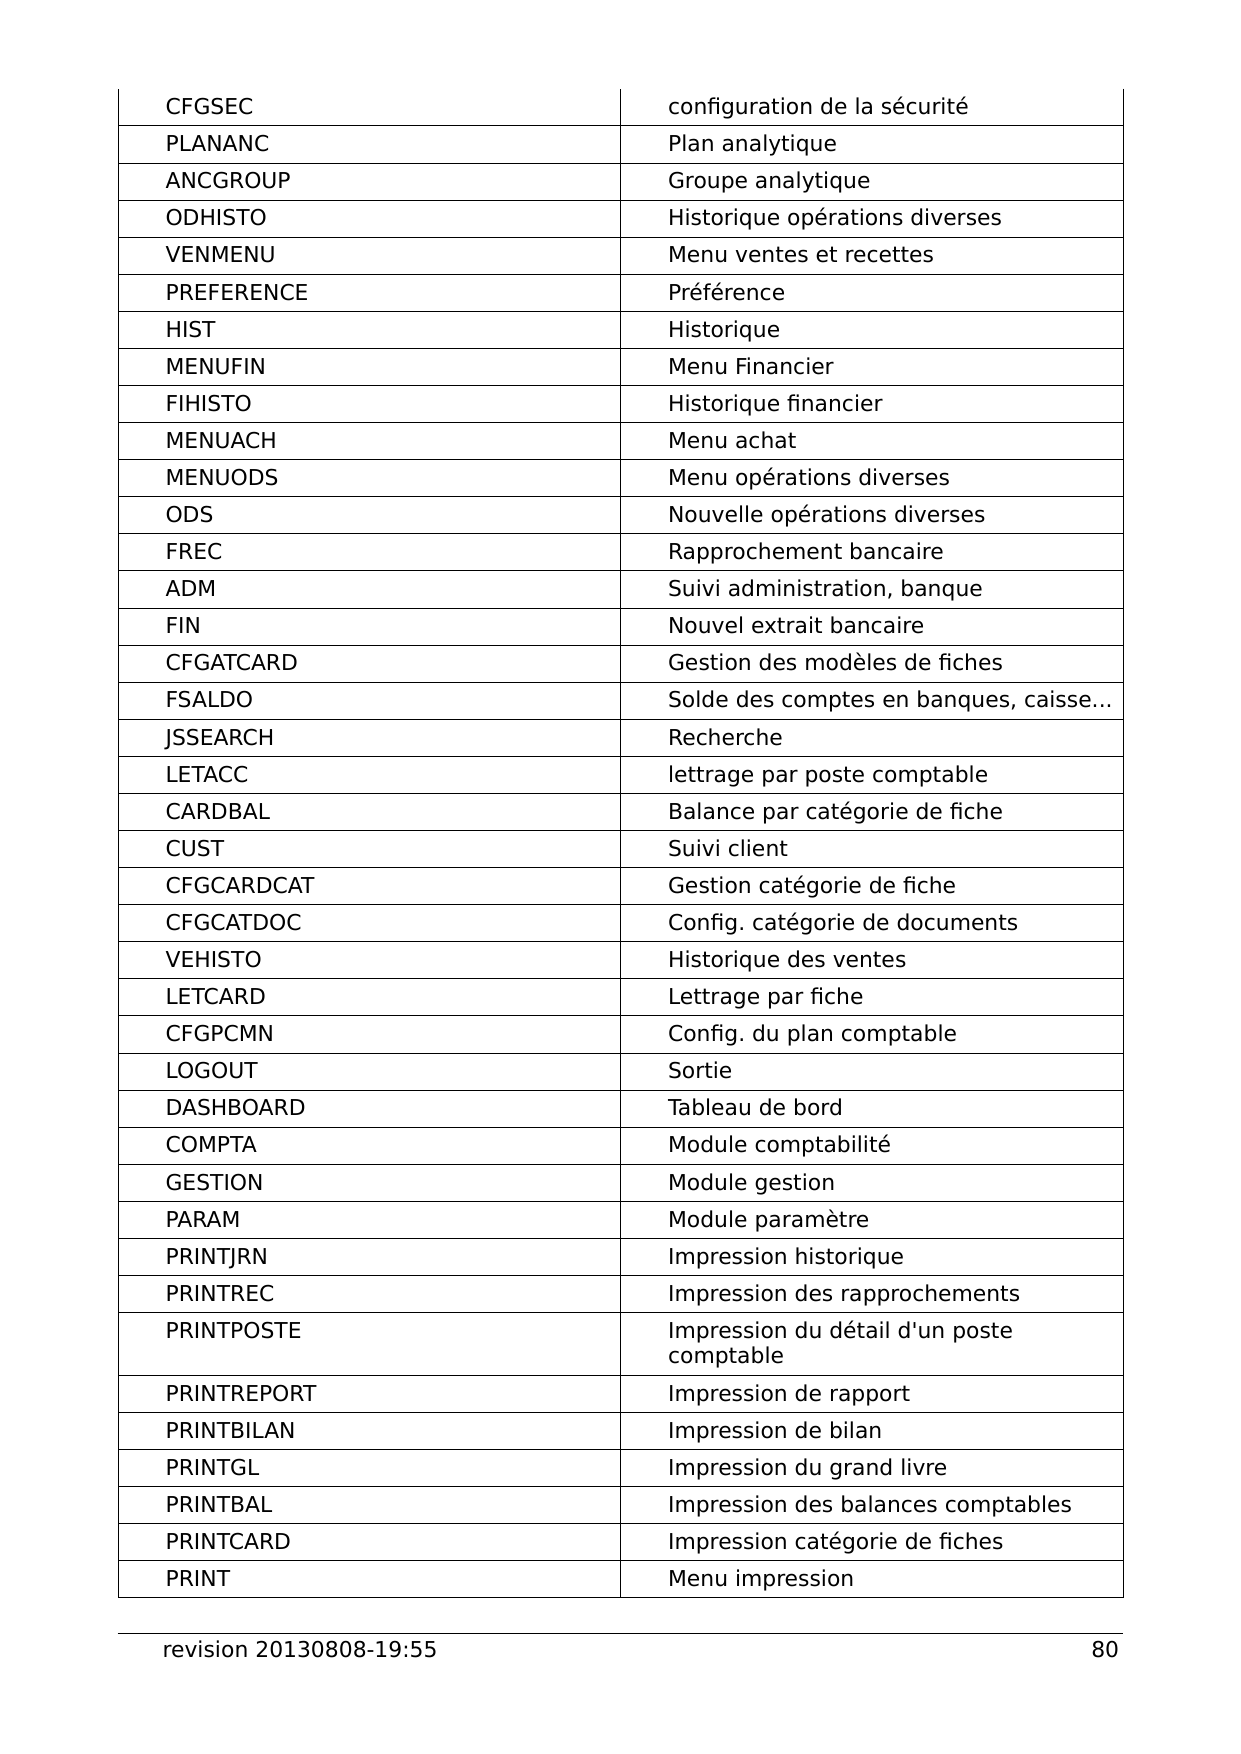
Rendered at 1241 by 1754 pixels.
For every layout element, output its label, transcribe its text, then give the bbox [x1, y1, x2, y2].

table_cell Config. catégorie de documents [621, 905, 1123, 941]
table_cell CUST [119, 831, 620, 867]
table_cell PREFERENCE [119, 275, 620, 311]
table_cell Impression historique [621, 1239, 1123, 1275]
table_cell LETCARD [119, 979, 620, 1015]
table_cell CFGCARDCAT [119, 868, 620, 904]
table_cell Sortie [621, 1054, 1123, 1090]
table_cell Module gestion [621, 1165, 1123, 1201]
table_cell FIN [119, 609, 620, 645]
table_cell ODS [119, 497, 620, 533]
table_cell Nouvel extrait bancaire [621, 609, 1123, 645]
table_cell CARDBAL [119, 794, 620, 830]
table_cell Plan analytique [621, 126, 1123, 163]
table_cell Balance par catégorie de fiche [621, 794, 1123, 830]
table_cell VEHISTO [119, 942, 620, 978]
table_cell Gestion des modèles de fiches [621, 646, 1123, 682]
table_cell Solde des comptes en banques, caisse... [621, 683, 1123, 719]
table_cell PRINTBAL [119, 1487, 620, 1523]
table_cell Impression du détail d'un poste comptable [621, 1313, 1123, 1375]
table_cell Historique des ventes [621, 942, 1123, 978]
table_cell Gestion catégorie de fiche [621, 868, 1123, 904]
table_cell ADM [119, 571, 620, 608]
table_cell Rapprochement bancaire [621, 534, 1123, 570]
table_cell CFGCATDOC [119, 905, 620, 941]
table_cell CFGSEC [119, 89, 620, 125]
table_cell PRINTREC [119, 1276, 620, 1312]
table_cell Lettrage par fiche [621, 979, 1123, 1015]
table_cell PLANANC [119, 126, 620, 163]
table_cell COMPTA [119, 1128, 620, 1164]
table_cell Nouvelle opérations diverses [621, 497, 1123, 533]
table_cell MENUODS [119, 460, 620, 496]
table_cell FIHISTO [119, 386, 620, 422]
table_cell PARAM [119, 1202, 620, 1238]
table_cell Module paramètre [621, 1202, 1123, 1238]
table_cell MENUACH [119, 423, 620, 459]
table_cell PRINTPOSTE [119, 1313, 620, 1375]
table_cell Impression de bilan [621, 1413, 1123, 1449]
table_cell Historique opérations diverses [621, 201, 1123, 237]
table_cell Module comptabilité [621, 1128, 1123, 1164]
table_cell Menu ventes et recettes [621, 238, 1123, 274]
table_cell GESTION [119, 1165, 620, 1201]
table_cell FSALDO [119, 683, 620, 719]
table_cell PRINTCARD [119, 1524, 620, 1560]
table_cell Impression du grand livre [621, 1450, 1123, 1486]
table_cell Historique financier [621, 386, 1123, 422]
table_cell lettrage par poste comptable [621, 757, 1123, 793]
table_cell configuration de la sécurité [621, 89, 1123, 125]
table_cell Impression catégorie de fiches [621, 1524, 1123, 1560]
table_cell PRINTGL [119, 1450, 620, 1486]
table_cell Impression des rapprochements [621, 1276, 1123, 1312]
table_cell VENMENU [119, 238, 620, 274]
table_cell DASHBOARD [119, 1091, 620, 1127]
table_cell ODHISTO [119, 201, 620, 237]
table_cell HIST [119, 312, 620, 348]
table_cell Historique [621, 312, 1123, 348]
table_cell Suivi administration, banque [621, 571, 1123, 608]
table_cell Impression des balances comptables [621, 1487, 1123, 1523]
table_cell Menu achat [621, 423, 1123, 459]
table_cell Groupe analytique [621, 164, 1123, 200]
table_cell PRINTJRN [119, 1239, 620, 1275]
table_cell Config. du plan comptable [621, 1016, 1123, 1053]
table_cell Menu opérations diverses [621, 460, 1123, 496]
table_cell CFGPCMN [119, 1016, 620, 1053]
table_cell PRINTREPORT [119, 1376, 620, 1412]
table_cell Recherche [621, 720, 1123, 756]
table_cell FREC [119, 534, 620, 570]
table_cell Tableau de bord [621, 1091, 1123, 1127]
table_cell Préférence [621, 275, 1123, 311]
table_cell MENUFIN [119, 349, 620, 385]
table_cell Suivi client [621, 831, 1123, 867]
table_cell Menu impression [621, 1561, 1123, 1597]
table_cell JSSEARCH [119, 720, 620, 756]
table_cell Impression de rapport [621, 1376, 1123, 1412]
table_cell PRINTBILAN [119, 1413, 620, 1449]
table_cell PRINT [119, 1561, 620, 1597]
table_cell LETACC [119, 757, 620, 793]
table_cell Menu Financier [621, 349, 1123, 385]
table_cell CFGATCARD [119, 646, 620, 682]
table_cell LOGOUT [119, 1054, 620, 1090]
table_cell ANCGROUP [119, 164, 620, 200]
